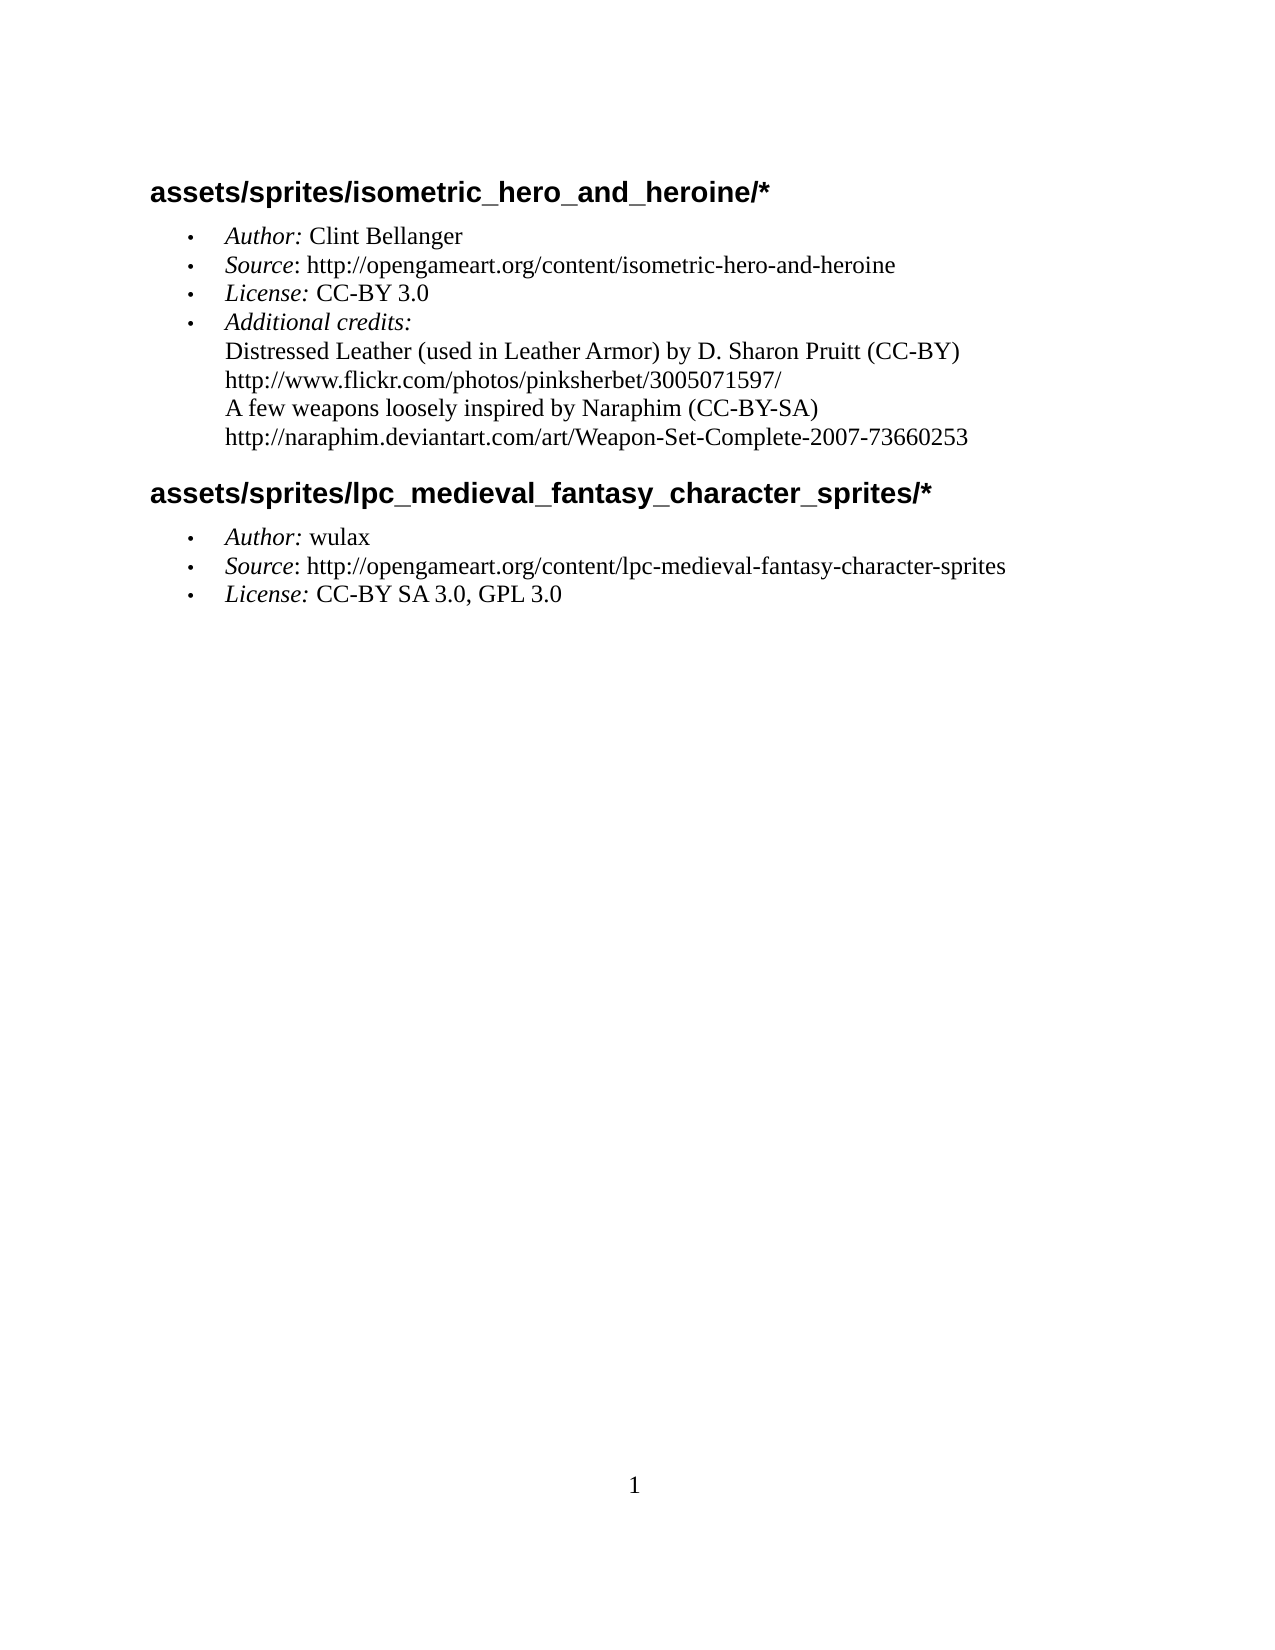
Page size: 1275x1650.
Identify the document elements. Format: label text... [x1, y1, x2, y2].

subtitle assets/sprites/isometric_hero_and_heroine/* [150, 175, 1125, 208]
list Source: http://opengameart.org/content/lpc-medieval-fantasy-character-sprites [187, 551, 1125, 579]
list Additional credits: [187, 307, 1125, 336]
list Author: wulax [187, 522, 1125, 551]
list Source: http://opengameart.org/content/isometric-hero-and-heroine [187, 250, 1125, 278]
list License: CC-BY SA 3.0, GPL 3.0 [187, 579, 1125, 608]
list A few weapons loosely inspired by Naraphim (CC-BY-SA) http://naraphim.deviantart.com/art/Weapon-Set-Complete-2007-73660253 [187, 393, 1125, 451]
list Distressed Leather (used in Leather Armor) by D. Sharon Pruitt (CC-BY) http://www.flickr.com/photos/pinksherbet/3005071597/ [187, 336, 1125, 393]
subtitle assets/sprites/lpc_medieval_fantasy_character_sprites/* [150, 476, 1125, 509]
list License: CC-BY 3.0 [187, 278, 1125, 307]
list Author: Clint Bellanger [187, 221, 1125, 250]
